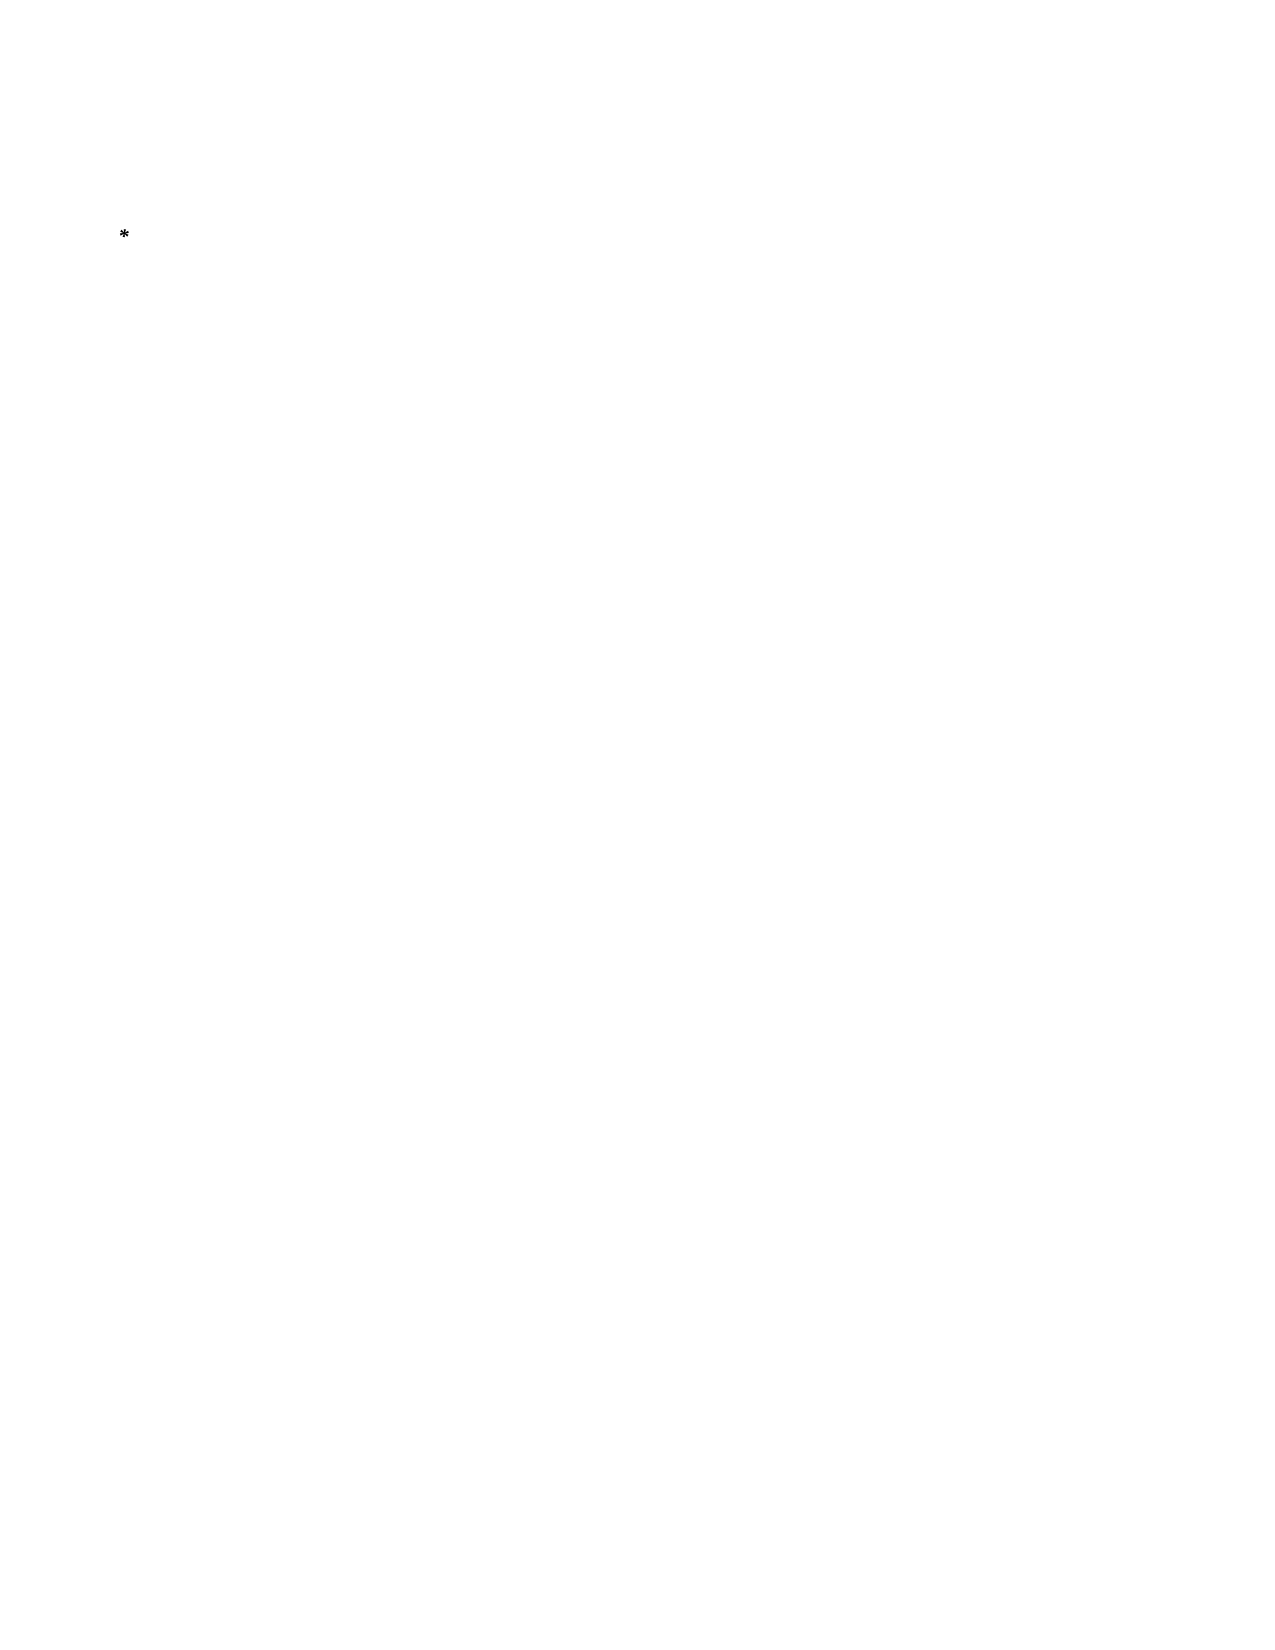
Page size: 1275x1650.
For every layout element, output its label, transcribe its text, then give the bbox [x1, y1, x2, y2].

text * [118, 223, 1157, 248]
